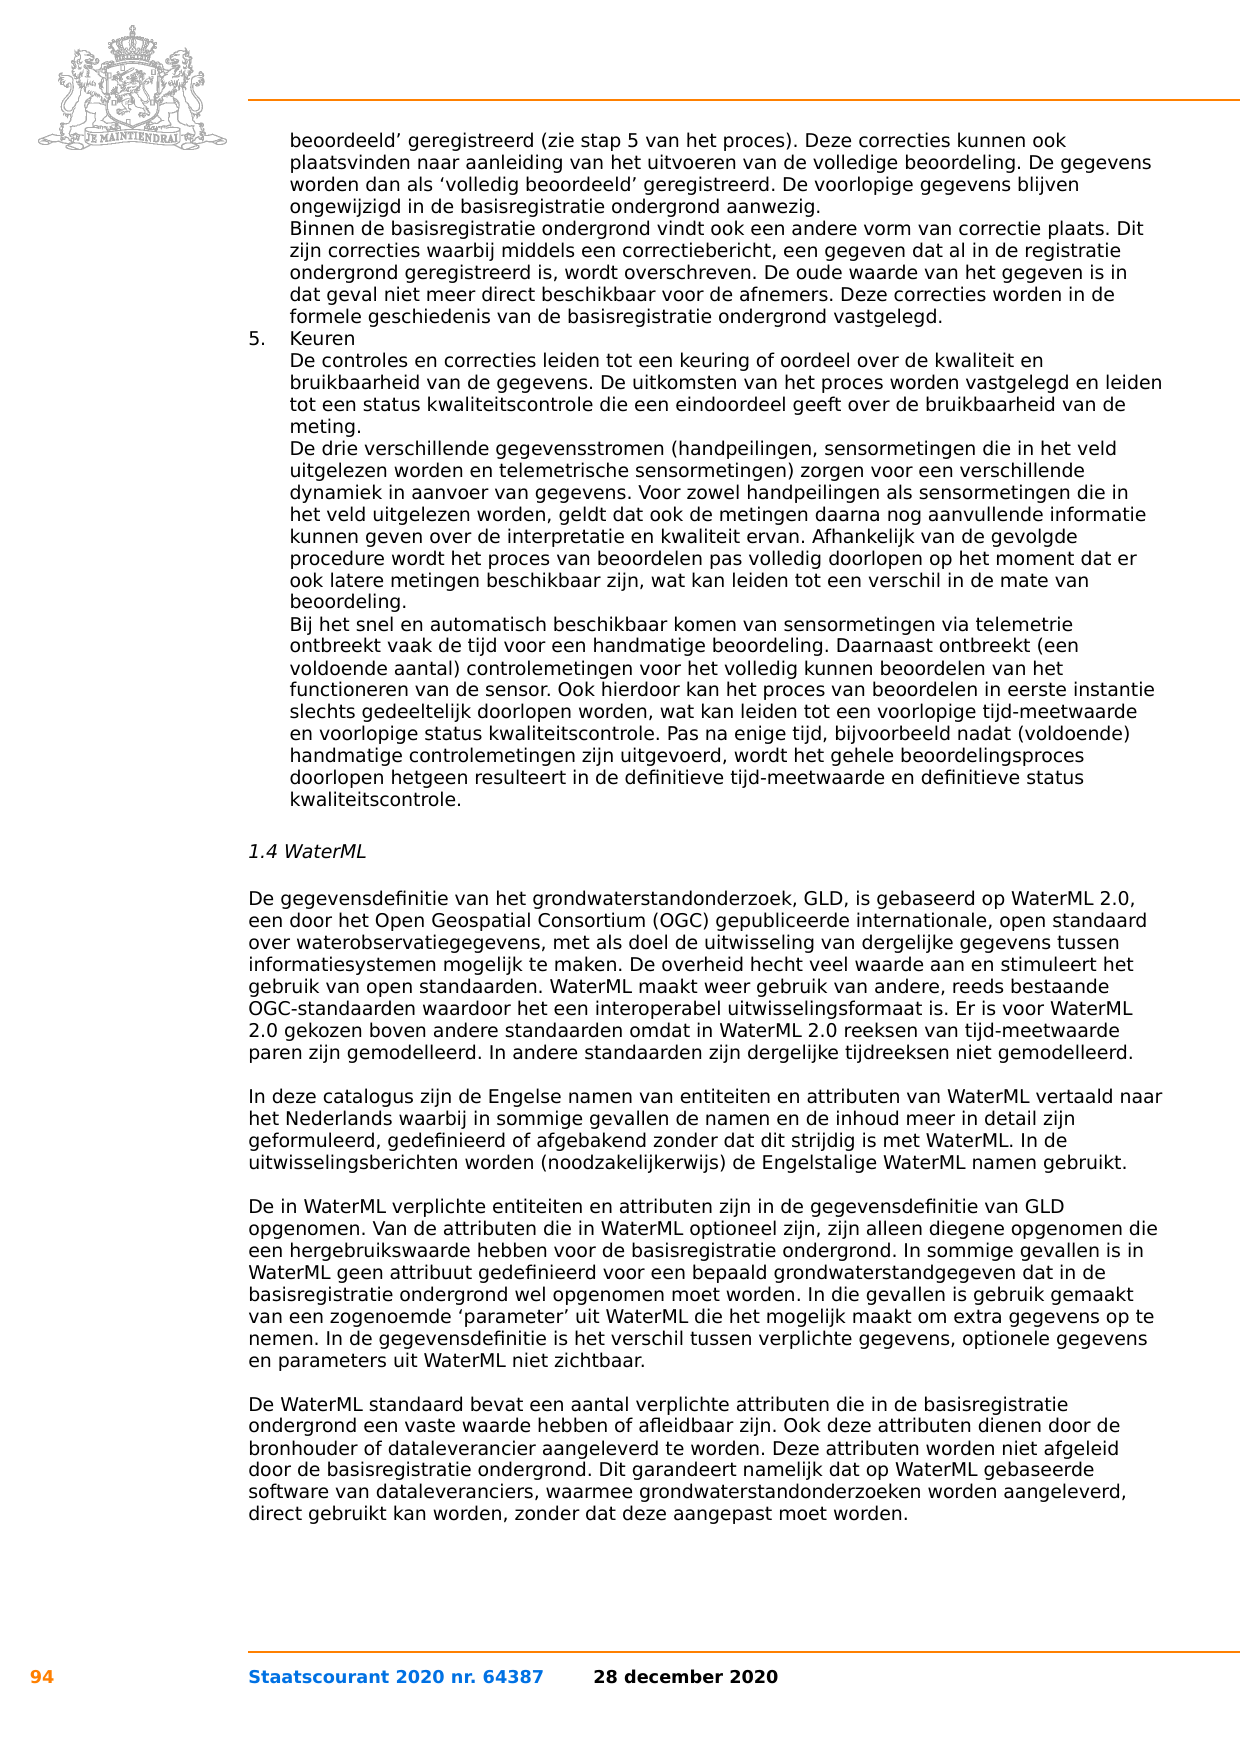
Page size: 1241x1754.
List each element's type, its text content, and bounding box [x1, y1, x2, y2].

subtitle 1.4 WaterML [248, 841, 1163, 863]
text De gegevensdefinitie van het grondwaterstandonderzoek, GLD, is gebaseerd op WaterML 2.0, een door het Open Geospatial Consortium (OGC) gepubliceerde internationale, open standaard over waterobservatiegegevens, met als doel de uitwisseling van dergelijke gegevens tussen informatiesystemen mogelijk te maken. De overheid hecht veel waarde aan en stimuleert het gebruik van open standaarden. WaterML maakt weer gebruik van andere, reeds bestaande OGC-standaarden waardoor het een interoperabel uitwisselingsformaat is. Er is voor WaterML 2.0 gekozen boven andere standaarden omdat in WaterML 2.0 reeksen van tijd-meetwaarde paren zijn gemodelleerd. In andere standaarden zijn dergelijke tijdreeksen niet gemodelleerd. [248, 888, 1163, 1064]
text De controles en correcties leiden tot een keuring of oordeel over de kwaliteit en bruikbaarheid van de gegevens. De uitkomsten van het proces worden vastgelegd en leiden tot een status kwaliteitscontrole die een eindoordeel geeft over de bruikbaarheid van de meting. [289, 350, 1163, 438]
text In deze catalogus zijn de Engelse namen van entiteiten en attributen van WaterML vertaald naar het Nederlands waarbij in sommige gevallen de namen en de inhoud meer in detail zijn geformuleerd, gedefinieerd of afgebakend zonder dat dit strijdig is met WaterML. In de uitwisselingsberichten worden (noodzakelijkerwijs) de Engelstalige WaterML namen gebruikt. [248, 1086, 1163, 1174]
text De drie verschillende gegevensstromen (handpeilingen, sensormetingen die in het veld uitgelezen worden en telemetrische sensormetingen) zorgen voor een verschillende dynamiek in aanvoer van gegevens. Voor zowel handpeilingen als sensormetingen die in het veld uitgelezen worden, geldt dat ook de metingen daarna nog aanvullende informatie kunnen geven over de interpretatie en kwaliteit ervan. Afhankelijk van de gevolgde procedure wordt het proces van beoordelen pas volledig doorlopen op het moment dat er ook latere metingen beschikbaar zijn, wat kan leiden tot een verschil in de mate van beoordeling. [289, 438, 1163, 613]
text De in WaterML verplichte entiteiten en attributen zijn in de gegevensdefinitie van GLD opgenomen. Van de attributen die in WaterML optioneel zijn, zijn alleen diegene opgenomen die een hergebruikswaarde hebben voor de basisregistratie ondergrond. In sommige gevallen is in WaterML geen attribuut gedefinieerd voor een bepaald grondwaterstandgegeven dat in de basisregistratie ondergrond wel opgenomen moet worden. In die gevallen is gebruik gemaakt van een zogenoemde ‘parameter’ uit WaterML die het mogelijk maakt om extra gegevens op te nemen. In de gegevensdefinitie is het verschil tussen verplichte gegevens, optionele gegevens en parameters uit WaterML niet zichtbaar. [248, 1196, 1163, 1372]
text De WaterML standaard bevat een aantal verplichte attributen die in de basisregistratie ondergrond een vaste waarde hebben of afleidbaar zijn. Ook deze attributen dienen door de bronhouder of dataleverancier aangeleverd te worden. Deze attributen worden niet afgeleid door de basisregistratie ondergrond. Dit garandeert namelijk dat op WaterML gebaseerde software van dataleveranciers, waarmee grondwaterstandonderzoeken worden aangeleverd, direct gebruikt kan worden, zonder dat deze aangepast moet worden. [248, 1393, 1163, 1525]
picture [38, 25, 227, 150]
text Bij het snel en automatisch beschikbaar komen van sensormetingen via telemetrie ontbreekt vaak de tijd voor een handmatige beoordeling. Daarnaast ontbreekt (een voldoende aantal) controlemetingen voor het volledig kunnen beoordelen van het functioneren van de sensor. Ook hierdoor kan het proces van beoordelen in eerste instantie slechts gedeeltelijk doorlopen worden, wat kan leiden tot een voorlopige tijd-meetwaarde en voorlopige status kwaliteitscontrole. Pas na enige tijd, bijvoorbeeld nadat (voldoende) handmatige controlemetingen zijn uitgevoerd, wordt het gehele beoordelingsproces doorlopen hetgeen resulteert in de definitieve tijd-meetwaarde en definitieve status kwaliteitscontrole. [289, 613, 1163, 811]
text beoordeeld’ geregistreerd (zie stap 5 van het proces). Deze correcties kunnen ook plaatsvinden naar aanleiding van het uitvoeren van de volledige beoordeling. De gegevens worden dan als ‘volledig beoordeeld’ geregistreerd. De voorlopige gegevens blijven ongewijzigd in de basisregistratie ondergrond aanwezig. [289, 130, 1163, 218]
text 5. Keuren [248, 328, 1163, 350]
text Binnen de basisregistratie ondergrond vindt ook een andere vorm van correctie plaats. Dit zijn correcties waarbij middels een correctiebericht, een gegeven dat al in de registratie ondergrond geregistreerd is, wordt overschreven. De oude waarde van het gegeven is in dat geval niet meer direct beschikbaar voor de afnemers. Deze correcties worden in de formele geschiedenis van de basisregistratie ondergrond vastgelegd. [289, 218, 1163, 328]
